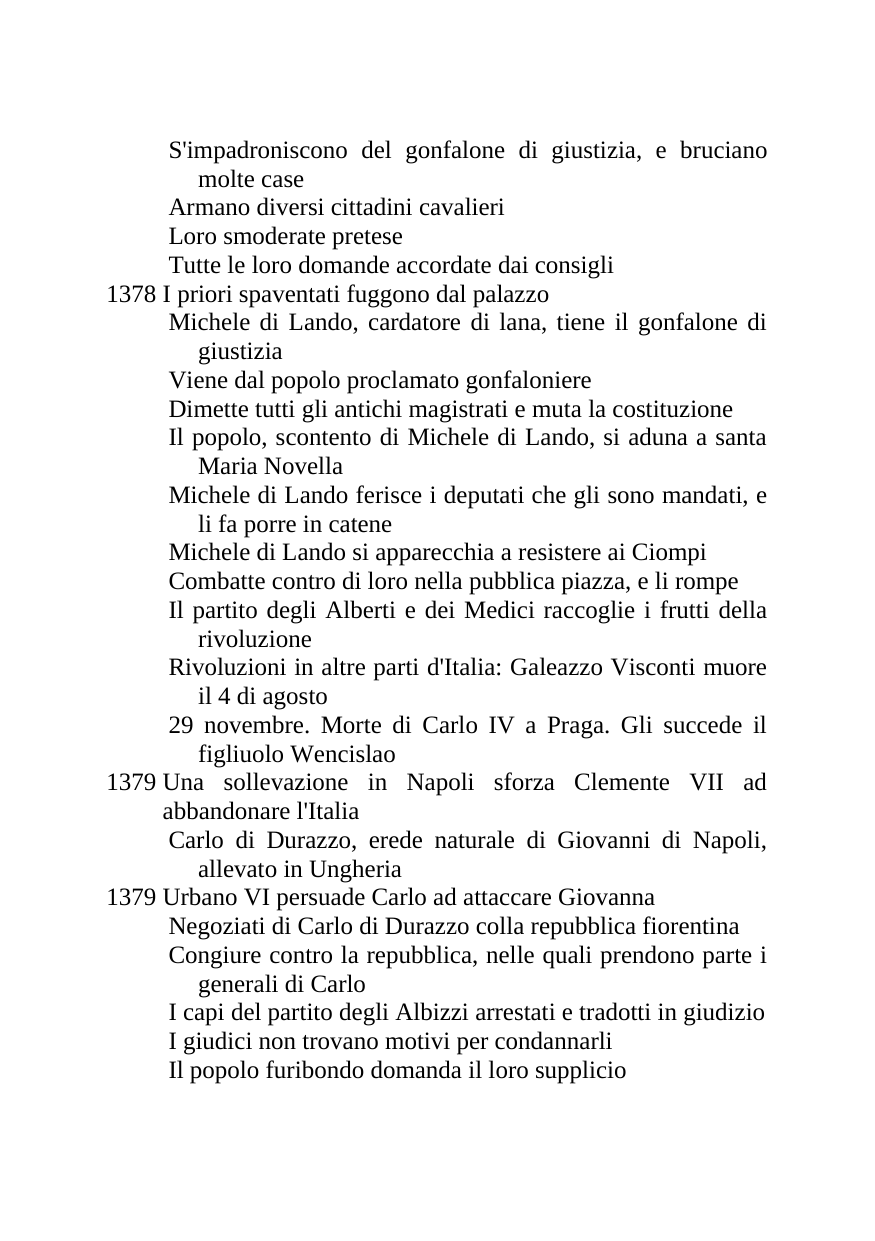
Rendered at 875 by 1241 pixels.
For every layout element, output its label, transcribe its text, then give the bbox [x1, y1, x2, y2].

text Combatte contro di loro nella pubblica piazza, e li rompe [168, 566, 768, 595]
text Viene dal popolo proclamato gonfaloniere [168, 365, 768, 394]
text 29 novembre. Morte di Carlo IV a Praga. Gli succede il figliuolo Wencislao [168, 710, 768, 767]
text Congiure contro la repubblica, nelle quali prendono parte i generali di Carlo [168, 940, 768, 997]
text Armano diversi cittadini cavalieri [168, 192, 768, 221]
text Dimette tutti gli antichi magistrati e muta la costituzione [168, 394, 768, 422]
text Il partito degli Alberti e dei Medici raccoglie i frutti della rivoluzione [168, 595, 768, 652]
text Negoziati di Carlo di Durazzo colla repubblica fiorentina [168, 911, 768, 940]
text Michele di Lando si apparecchia a resistere ai Ciompi [168, 537, 768, 566]
text Michele di Lando, cardatore di lana, tiene il gonfalone di giustizia [168, 307, 768, 365]
text Loro smoderate pretese [168, 221, 768, 250]
text 1378 I priori spaventati fuggono dal palazzo [106, 279, 768, 307]
text 1379 Urbano VI persuade Carlo ad attaccare Giovanna [106, 882, 768, 911]
text S'impadroniscono del gonfalone di giustizia, e bruciano molte case [168, 135, 768, 192]
text Il popolo furibondo domanda il loro supplicio [168, 1055, 768, 1084]
text Il popolo, scontento di Michele di Lando, si aduna a santa Maria Novella [168, 422, 768, 480]
text Carlo di Durazzo, erede naturale di Giovanni di Napoli, allevato in Ungheria [168, 825, 768, 882]
text 1379 Una sollevazione in Napoli sforza Clemente VII ad abbandonare l'Italia [106, 767, 768, 825]
text Tutte le loro domande accordate dai consigli [168, 250, 768, 279]
text I capi del partito degli Albizzi arrestati e tradotti in giudizio [168, 997, 768, 1026]
text I giudici non trovano motivi per condannarli [168, 1026, 768, 1055]
text Rivoluzioni in altre parti d'Italia: Galeazzo Visconti muore il 4 di agosto [168, 652, 768, 710]
text Michele di Lando ferisce i deputati che gli sono mandati, e li fa porre in catene [168, 480, 768, 537]
